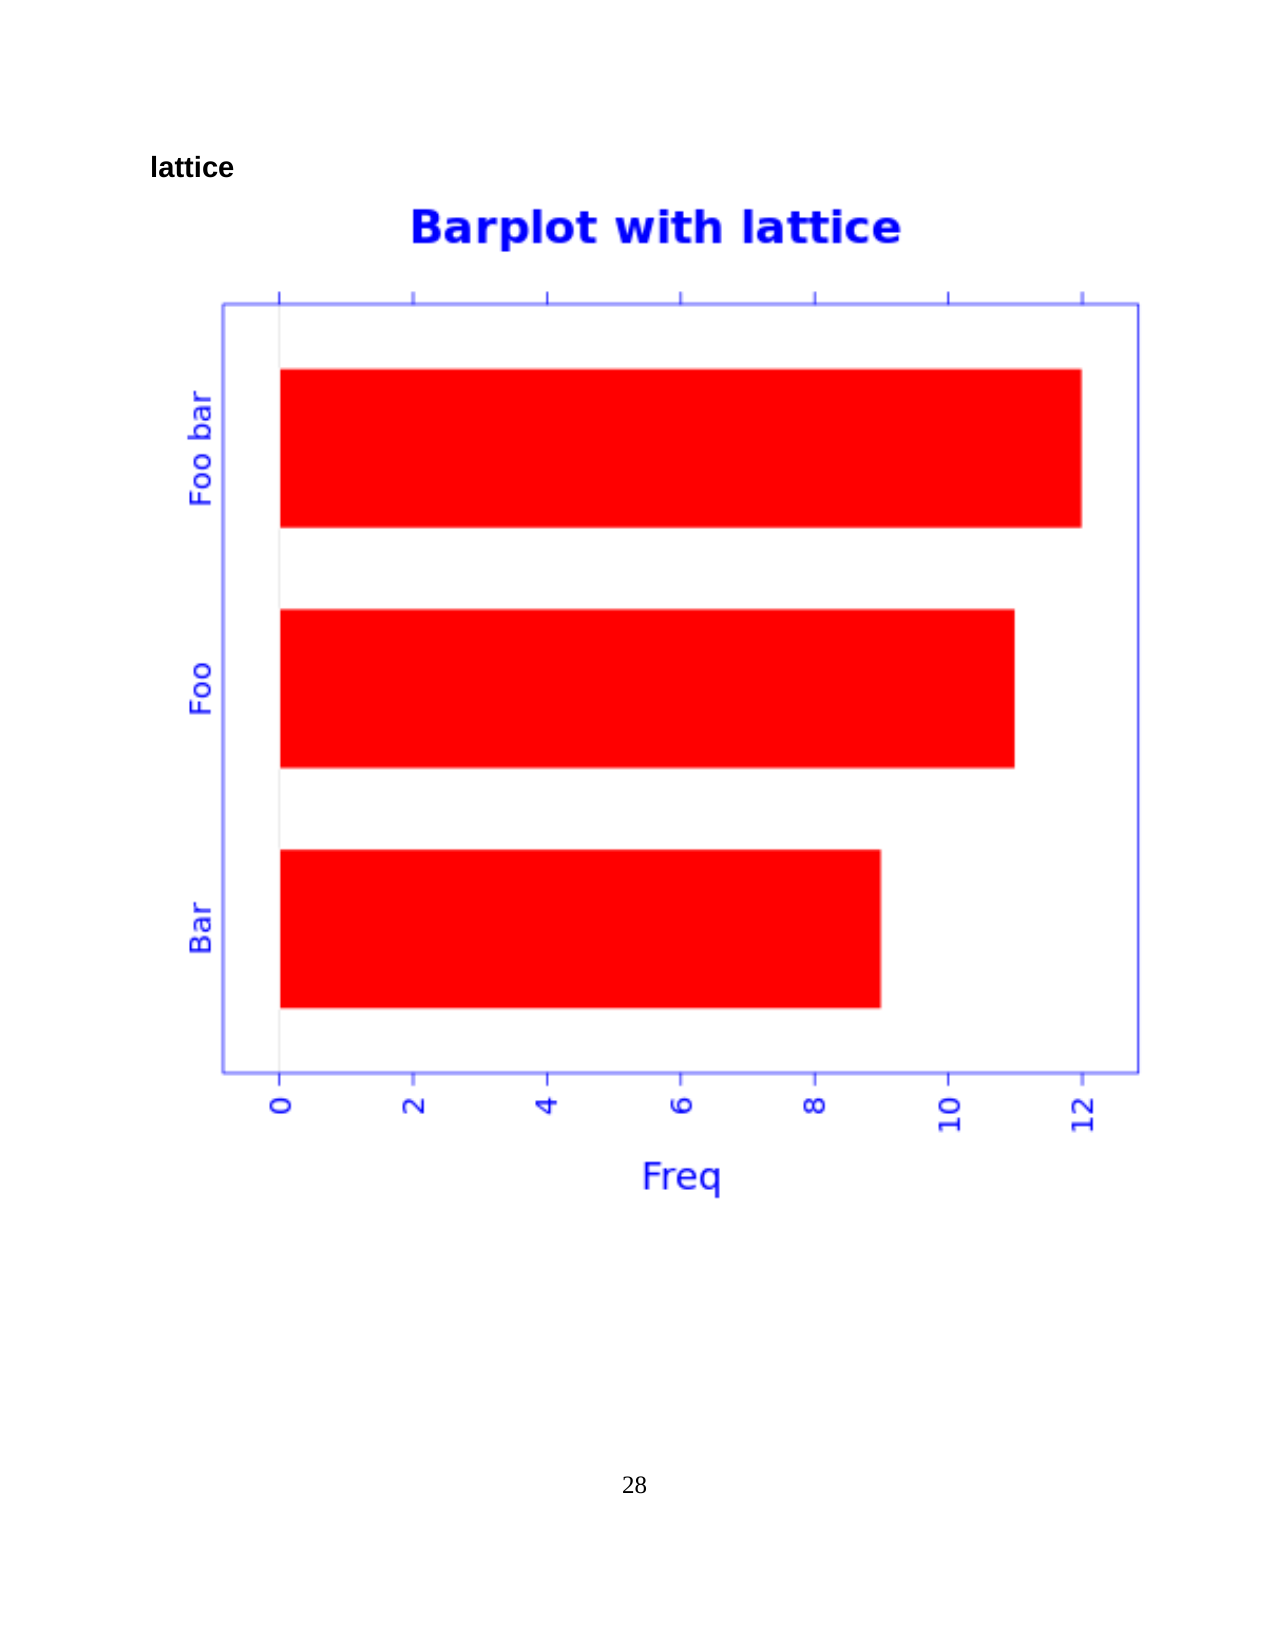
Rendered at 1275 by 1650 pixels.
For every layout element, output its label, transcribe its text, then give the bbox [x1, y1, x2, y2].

subtitle lattice [150, 150, 1125, 183]
picture [150, 196, 1163, 1209]
